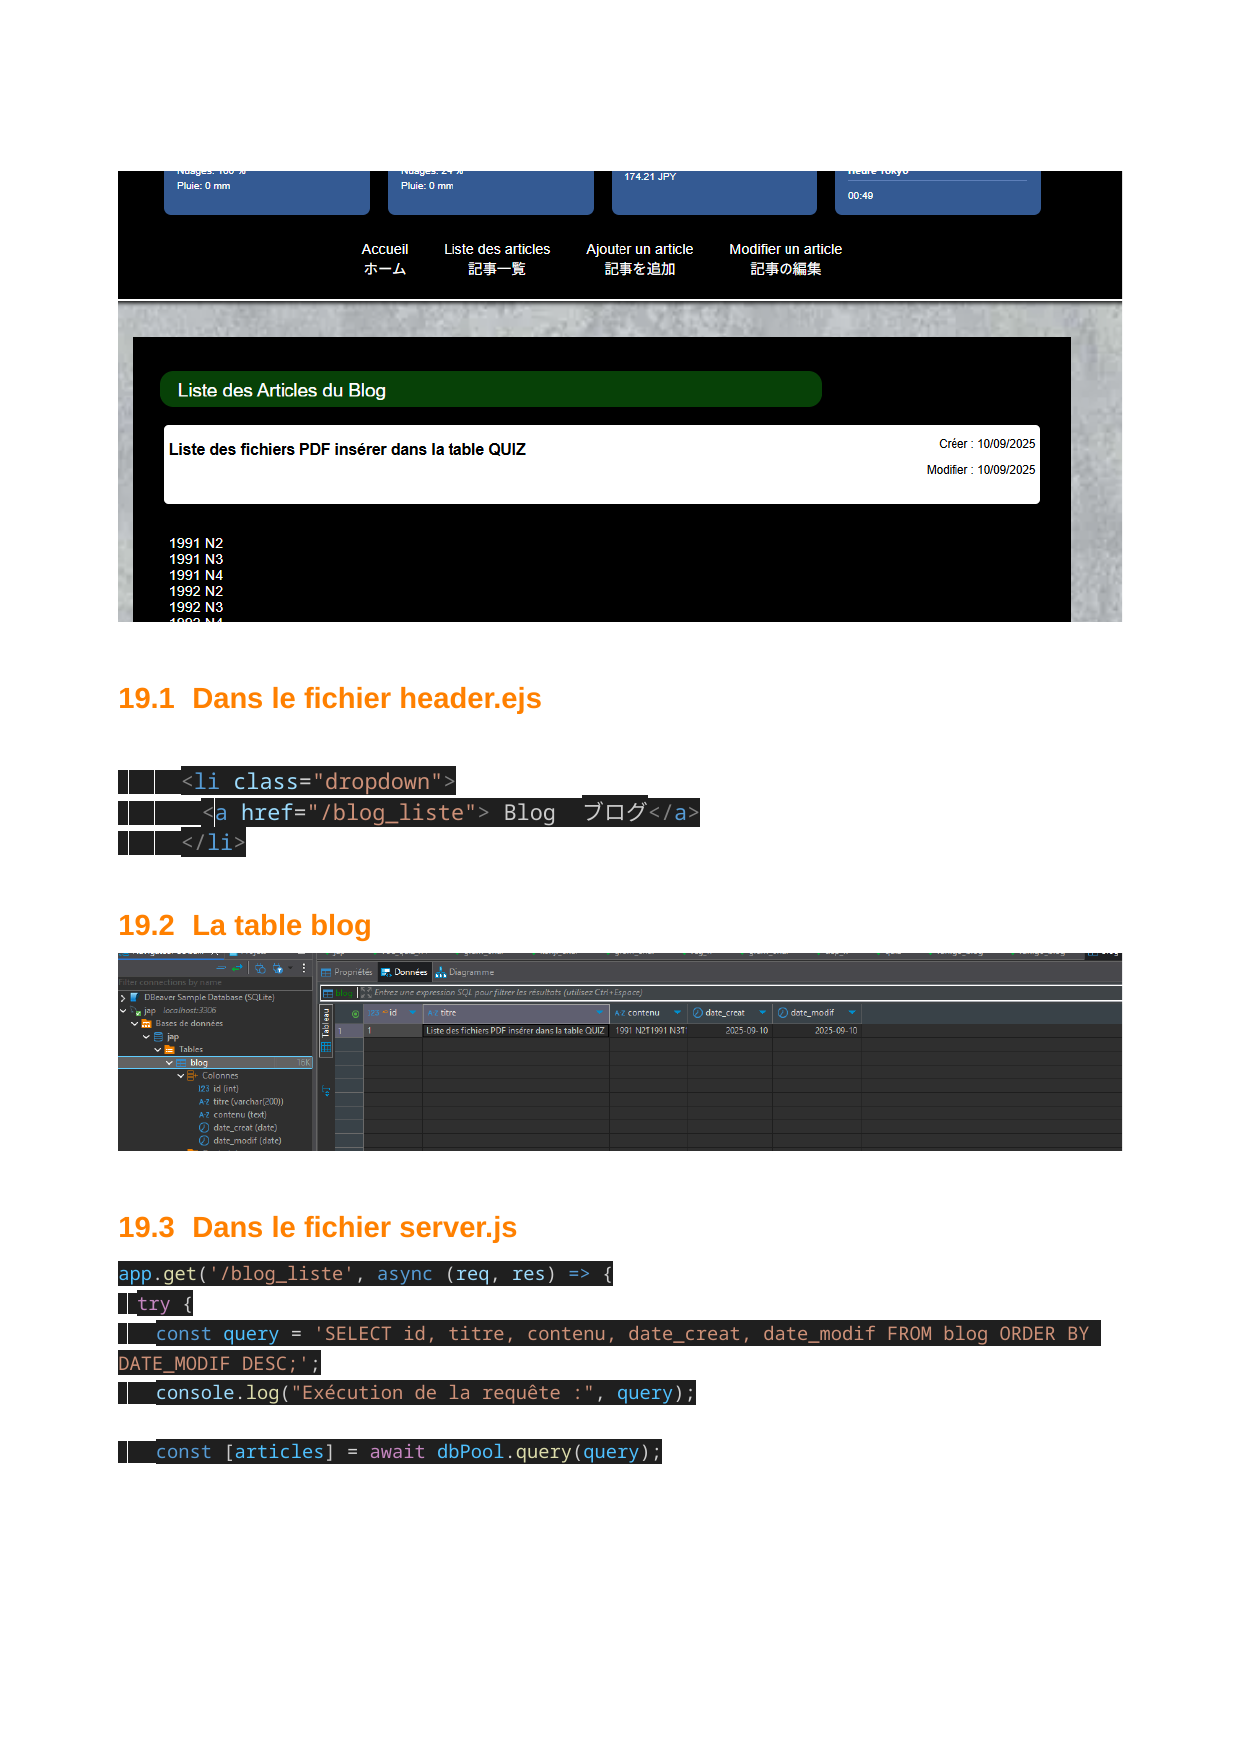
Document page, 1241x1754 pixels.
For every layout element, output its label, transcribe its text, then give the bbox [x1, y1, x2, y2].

subtitle La table blog [118, 908, 1122, 941]
text const query = 'SELECT id, titre, contenu, date_creat, date_modif FROM blog ORDER BY DATE_MODIF DESC;'; [118, 1316, 1122, 1375]
picture [118, 953, 1123, 1151]
text app.get('/blog_liste', async (req, res) => { [118, 1257, 1122, 1286]
text const [articles] = await dbPool.query(query); [118, 1435, 1122, 1464]
subtitle Dans le fichier header.ejs [118, 681, 1122, 714]
text <a href="/blog_liste"> Blog ブログ</a> [118, 795, 1122, 827]
text try { [118, 1286, 1122, 1316]
text console.log("Exécution de la requête :", query); [118, 1375, 1122, 1405]
text </li> [118, 827, 1122, 857]
subtitle Dans le fichier server.js [118, 1211, 1122, 1244]
picture [118, 171, 1123, 622]
text <li class="dropdown"> [118, 766, 1122, 795]
